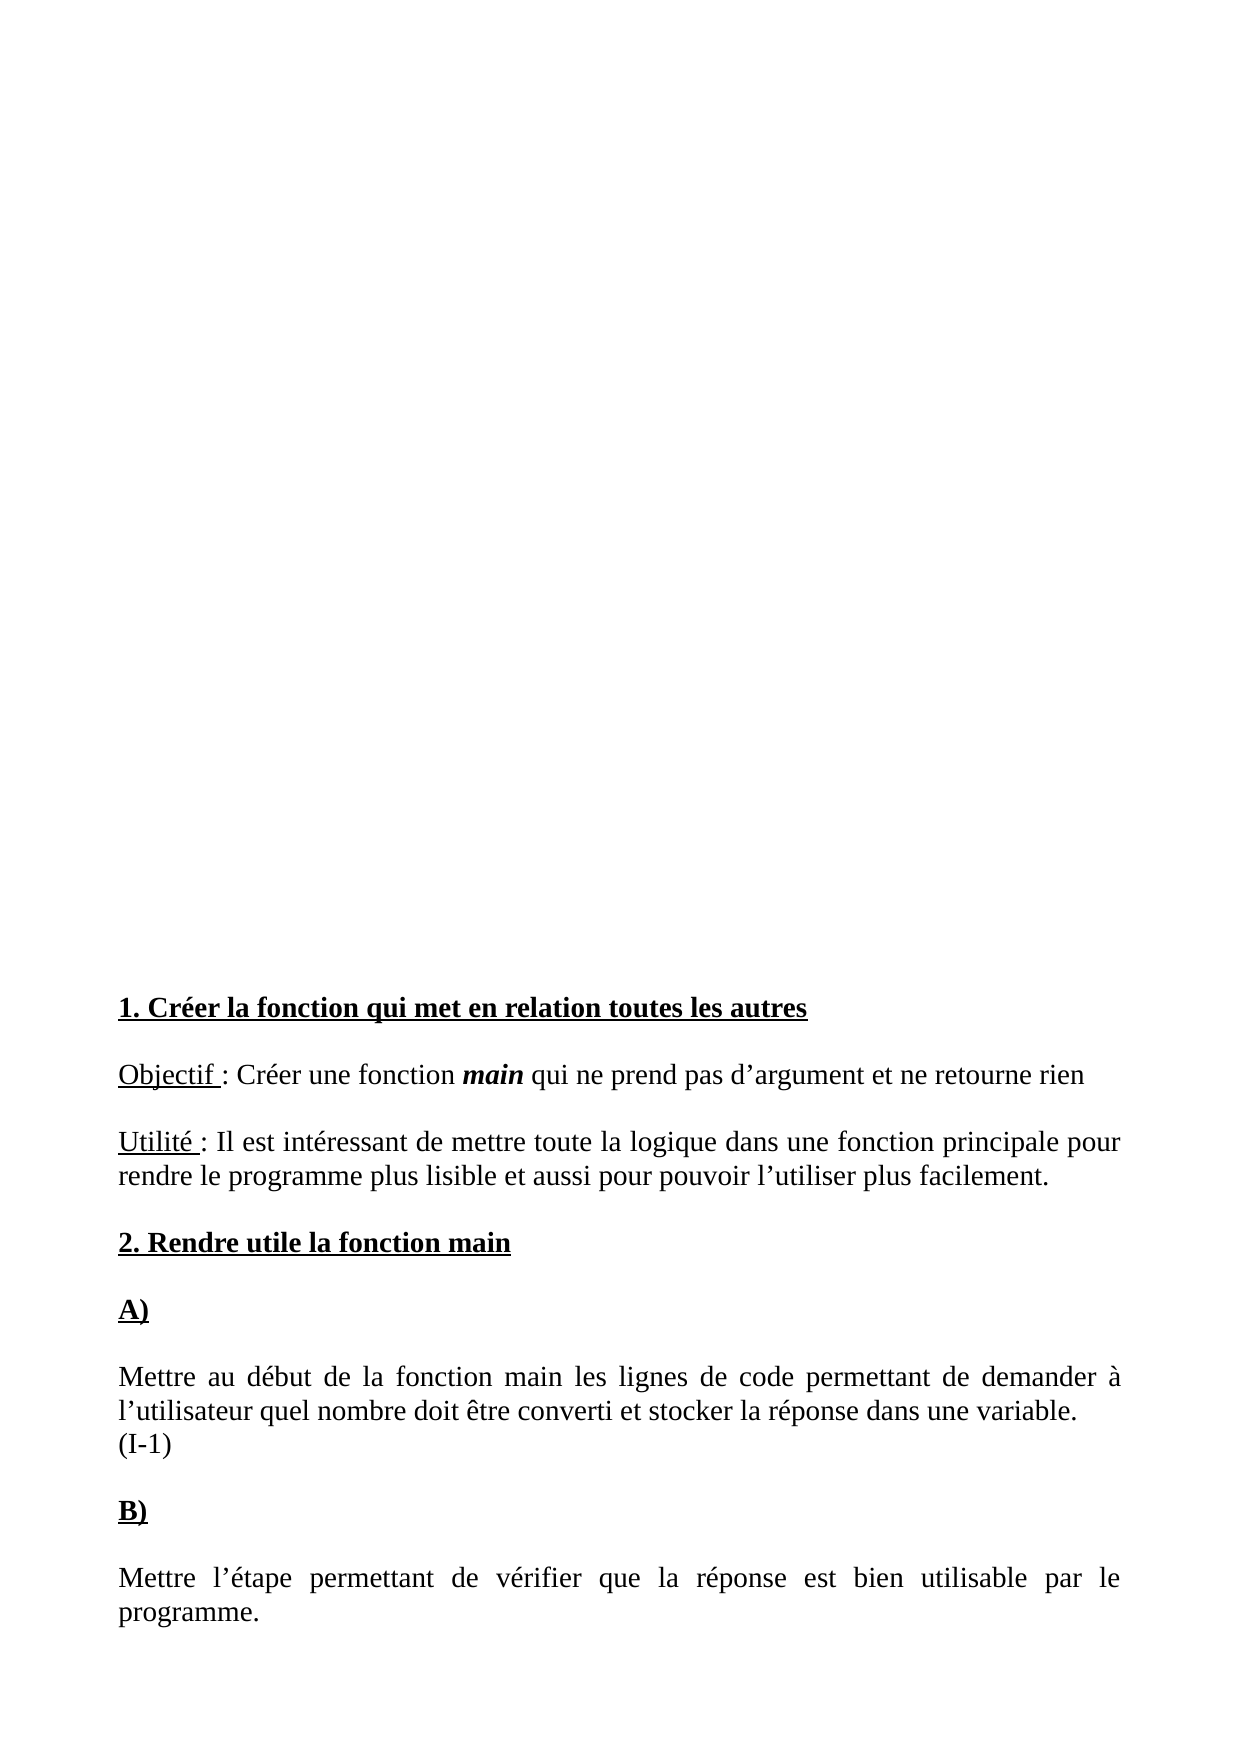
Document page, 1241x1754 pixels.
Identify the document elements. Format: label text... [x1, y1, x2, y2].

text Utilité : Il est intéressant de mettre toute la logique dans une fonction principale pour rendre le programme plus lisible et aussi pour pouvoir l’utiliser plus facilement. [118, 1124, 1122, 1191]
text (I-1) [118, 1426, 1122, 1460]
text B) [118, 1493, 1122, 1527]
text 1. Créer la fonction qui met en relation toutes les autres [118, 990, 1122, 1024]
text Mettre l’étape permettant de vérifier que la réponse est bien utilisable par le programme. [118, 1560, 1122, 1627]
text Objectif : Créer une fonction main qui ne prend pas d’argument et ne retourne rien [118, 1057, 1122, 1091]
text A) [118, 1292, 1122, 1326]
text Mettre au début de la fonction main les lignes de code permettant de demander à l’utilisateur quel nombre doit être converti et stocker la réponse dans une variable. [118, 1359, 1122, 1426]
text 2. Rendre utile la fonction main [118, 1225, 1122, 1258]
